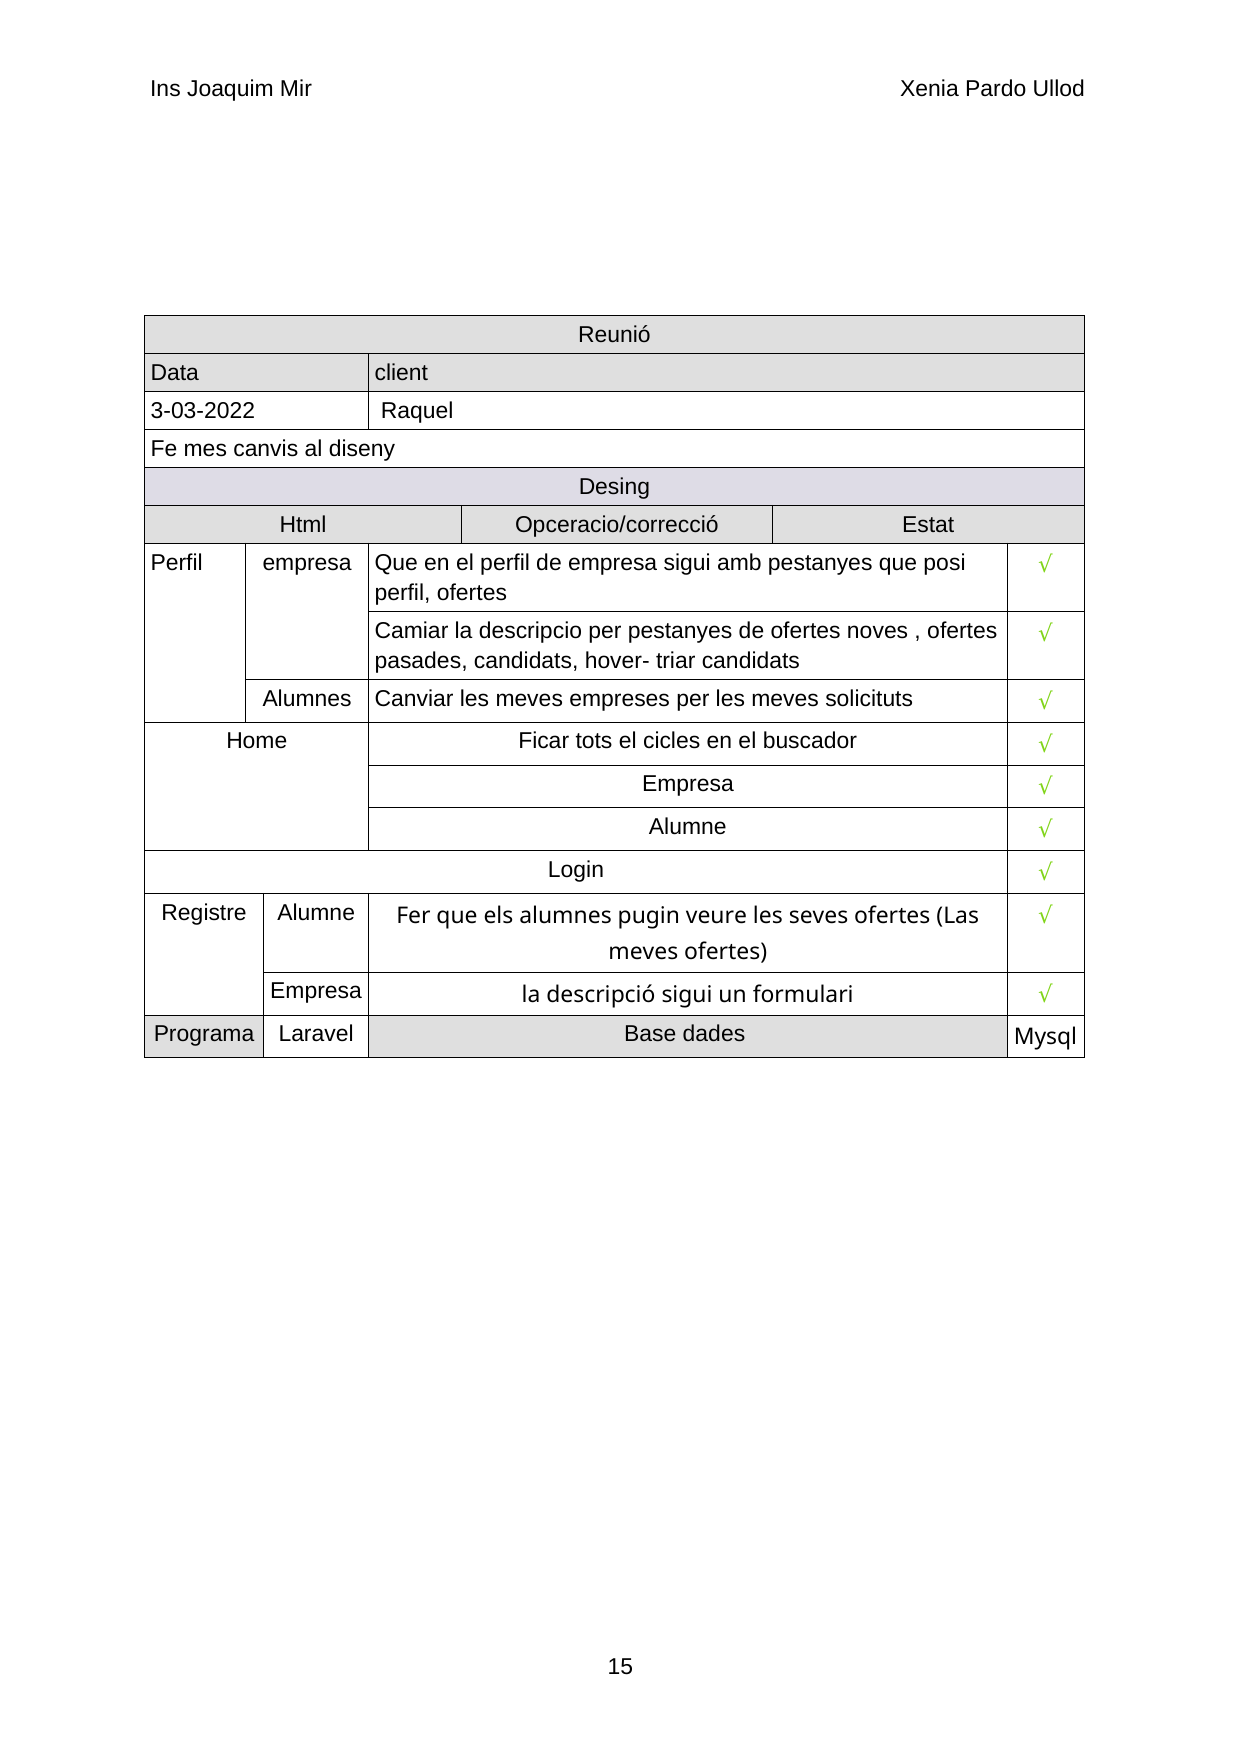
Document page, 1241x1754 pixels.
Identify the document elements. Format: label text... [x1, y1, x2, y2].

table_cell Alumne [264, 894, 368, 972]
table_cell √ [1008, 544, 1084, 611]
table_cell Programa [145, 1016, 263, 1057]
table_cell √ [1008, 612, 1084, 679]
table_cell Desing [145, 468, 1084, 505]
table_cell √ [1008, 808, 1084, 850]
table_cell √ [1008, 680, 1084, 722]
table_cell Empresa [264, 973, 368, 1014]
table_cell Laravel [264, 1016, 368, 1057]
table_cell Raquel [369, 392, 1084, 429]
table_cell Fer que els alumnes pugin veure les seves ofertes (Las meves ofertes) [369, 894, 1007, 972]
table_cell Login [145, 851, 1007, 893]
table_cell Registre [145, 894, 263, 1014]
table_cell Data [145, 354, 368, 391]
table_cell Alumnes [246, 680, 368, 722]
table_cell Estat [773, 506, 1084, 543]
table_cell Opceracio/correcció [462, 506, 772, 543]
table_cell √ [1008, 894, 1084, 972]
table_cell empresa [246, 544, 368, 679]
table_cell Canviar les meves empreses per les meves solicituts [369, 680, 1007, 722]
table_cell Fe mes canvis al diseny [145, 430, 1084, 467]
table_cell client [369, 354, 1084, 391]
table_cell Ficar tots el cicles en el buscador [369, 723, 1007, 764]
table_cell √ [1008, 973, 1084, 1014]
table_cell √ [1008, 851, 1084, 893]
table_cell Base dades [369, 1016, 1007, 1057]
table_cell Camiar la descripcio per pestanyes de ofertes noves , ofertes pasades, candidats, hover- triar candidats [369, 612, 1007, 679]
table_cell la descripció sigui un formulari [369, 973, 1007, 1014]
table_cell Alumne [369, 808, 1007, 850]
table_cell Home [145, 723, 368, 850]
table_header Reunió [145, 316, 1084, 353]
table_cell Empresa [369, 766, 1007, 807]
table_cell Que en el perfil de empresa sigui amb pestanyes que posi perfil, ofertes [369, 544, 1007, 611]
table_cell √ [1008, 766, 1084, 807]
table_cell 3-03-2022 [145, 392, 368, 429]
table_cell Html [145, 506, 461, 543]
table_cell Mysql [1008, 1016, 1084, 1057]
table_cell √ [1008, 723, 1084, 764]
table_cell Perfil [145, 544, 245, 722]
